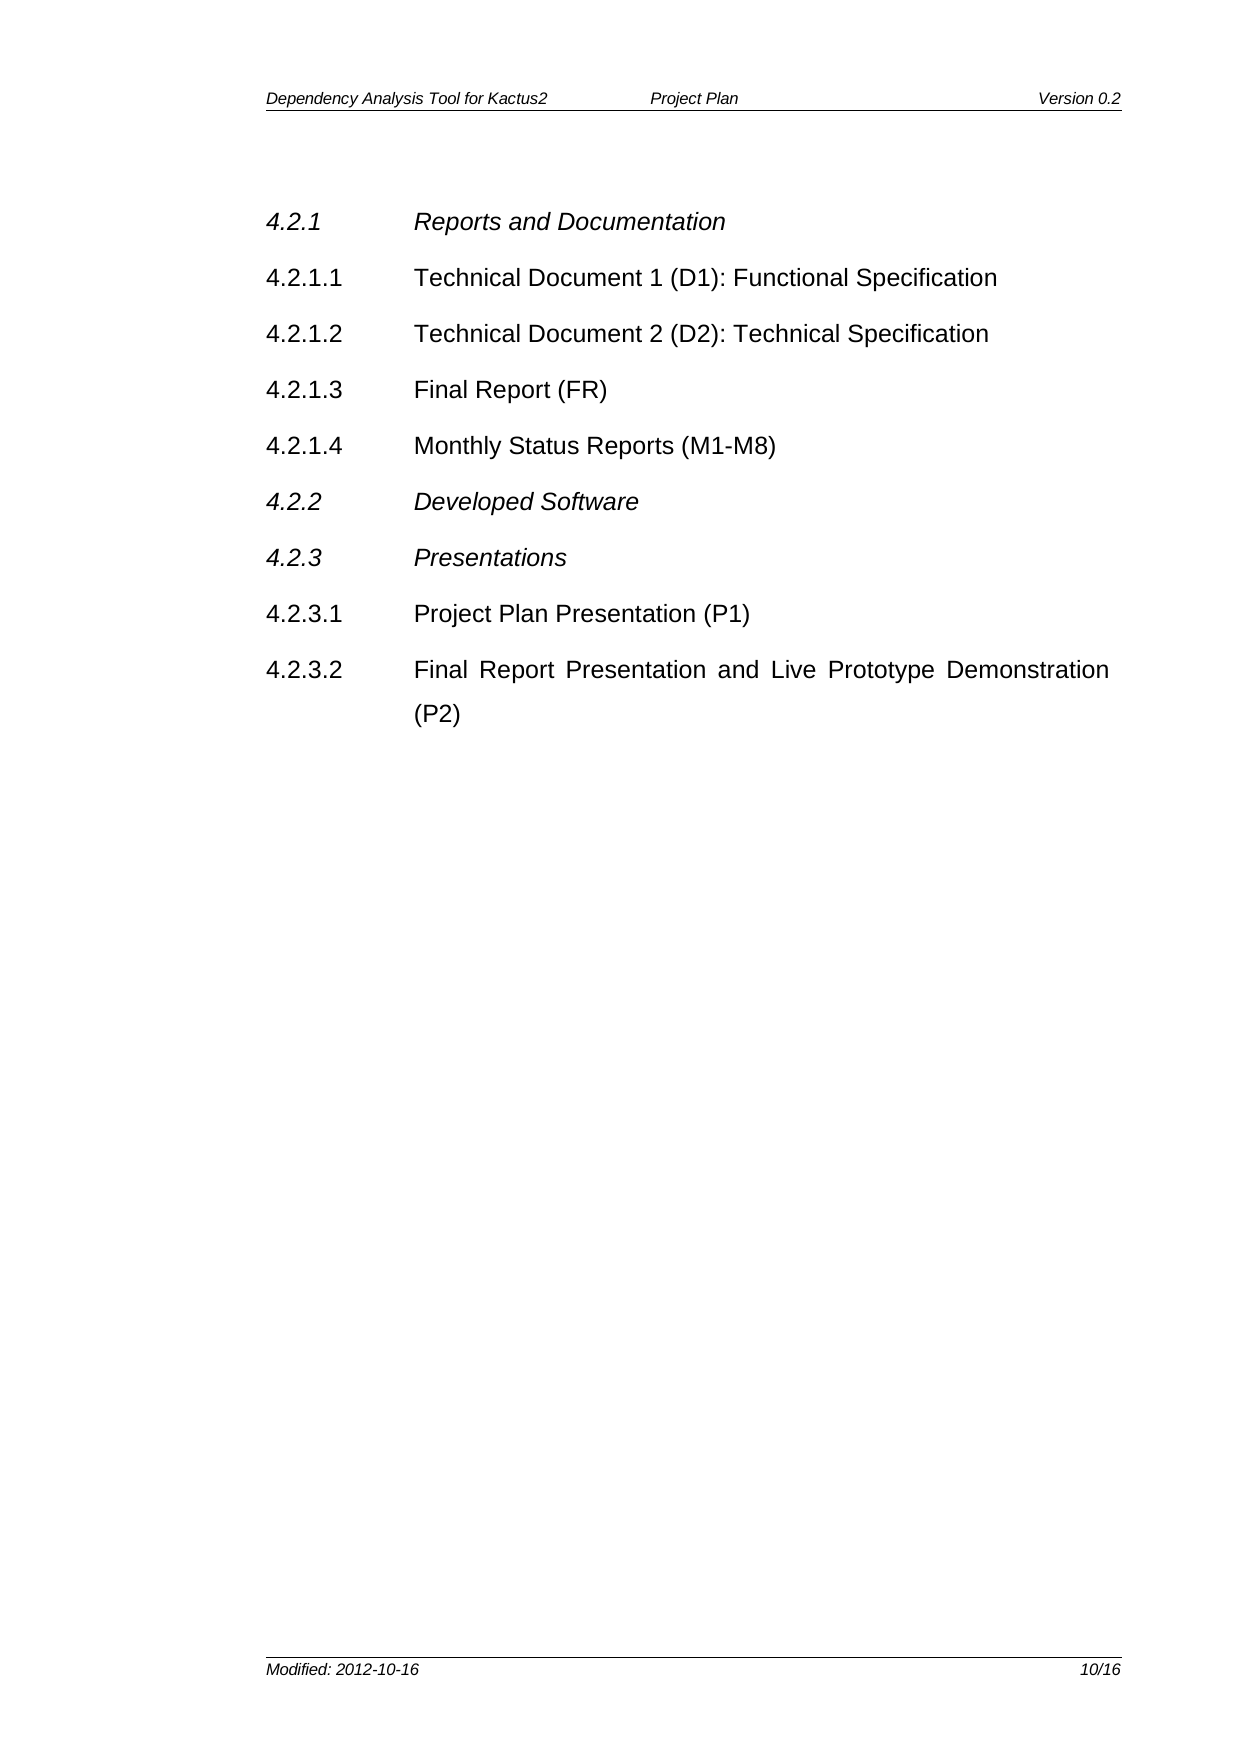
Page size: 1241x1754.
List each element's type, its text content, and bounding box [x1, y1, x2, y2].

subtitle Technical Document 1 (D1): Functional Specification [266, 263, 1122, 292]
subtitle Developed Software [266, 487, 1122, 516]
subtitle Final Report (FR) [266, 375, 1122, 404]
subtitle Project Plan Presentation (P1) [266, 599, 1122, 628]
subtitle Monthly Status Reports (M1-M8) [266, 431, 1122, 460]
subtitle Technical Document 2 (D2): Technical Specification [266, 319, 1122, 348]
subtitle Reports and Documentation [266, 207, 1122, 236]
subtitle Presentations [266, 543, 1122, 572]
subtitle Final Report Presentation and Live Prototype Demonstration (P2) [266, 655, 1122, 728]
